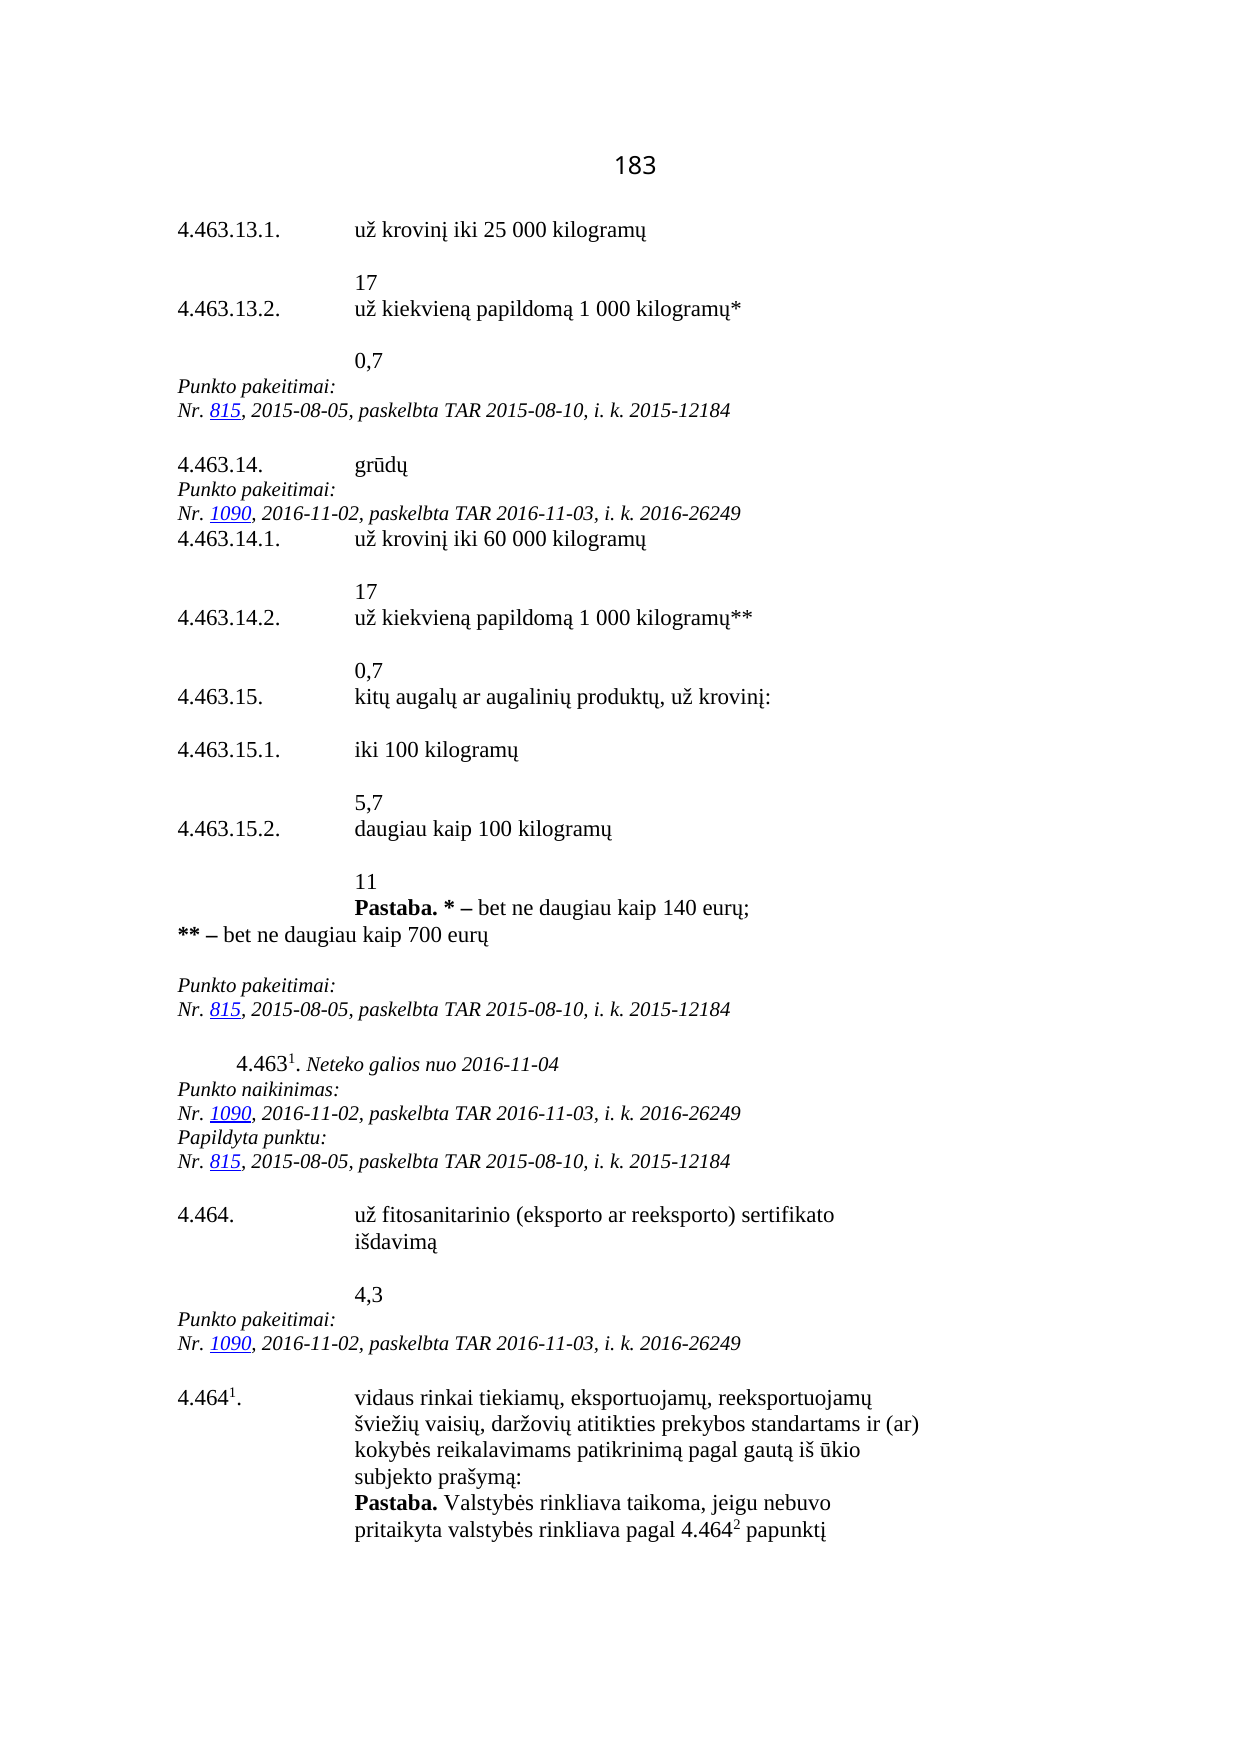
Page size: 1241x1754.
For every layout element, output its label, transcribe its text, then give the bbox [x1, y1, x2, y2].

text Punkto pakeitimai: [177, 477, 1093, 501]
text 4.463.15.2. daugiau kaip 100 kilogramų 11 [177, 815, 945, 894]
text Nr. 815, 2015-08-05, paskelbta TAR 2015-08-10, i. k. 2015-12184 [177, 398, 1093, 422]
text Pastaba. * – bet ne daugiau kaip 140 eurų; [354, 894, 945, 921]
text 4.464. už fitosanitarinio (eksporto ar reeksporto) sertifikato [177, 1202, 945, 1228]
text kokybės reikalavimams patikrinimą pagal gautą iš ūkio [354, 1437, 945, 1463]
text 4.463.13.2. už kiekvieną papildomą 1 000 kilogramų* 0,7 [177, 295, 945, 374]
text subjekto prašymą: [354, 1463, 945, 1489]
text Punkto pakeitimai: [177, 374, 1093, 398]
text 4.4631. Neteko galios nuo 2016-11-04 [177, 1050, 1093, 1077]
text 4.463.14.1. už krovinį iki 60 000 kilogramų 17 [177, 525, 945, 604]
text Punkto pakeitimai: [177, 1307, 1093, 1331]
text Nr. 815, 2015-08-05, paskelbta TAR 2015-08-10, i. k. 2015-12184 [177, 1149, 1093, 1173]
text Punkto naikinimas: [177, 1077, 1093, 1101]
text 4.463.14. grūdų [177, 451, 945, 477]
text 4.463.15. kitų augalų ar augalinių produktų, už krovinį: [177, 683, 945, 736]
text Nr. 1090, 2016-11-02, paskelbta TAR 2016-11-03, i. k. 2016-26249 [177, 1331, 1093, 1355]
text Nr. 1090, 2016-11-02, paskelbta TAR 2016-11-03, i. k. 2016-26249 [177, 501, 1093, 525]
text pritaikyta valstybės rinkliava pagal 4.4642 papunktį [354, 1516, 945, 1542]
text 4.463.14.2. už kiekvieną papildomą 1 000 kilogramų** 0,7 [177, 604, 945, 683]
text šviežių vaisių, daržovių atitikties prekybos standartams ir (ar) [354, 1410, 945, 1437]
text Nr. 815, 2015-08-05, paskelbta TAR 2015-08-10, i. k. 2015-12184 [177, 997, 1093, 1021]
text Papildyta punktu: [177, 1125, 1093, 1149]
text ** – bet ne daugiau kaip 700 eurų [177, 921, 945, 973]
text išdavimą 4,3 [354, 1228, 945, 1307]
text Nr. 1090, 2016-11-02, paskelbta TAR 2016-11-03, i. k. 2016-26249 [177, 1101, 1093, 1125]
text 4.4641. vidaus rinkai tiekiamų, eksportuojamų, reeksportuojamų [177, 1384, 945, 1410]
text Punkto pakeitimai: [177, 973, 1093, 997]
text 4.463.15.1. iki 100 kilogramų 5,7 [177, 736, 945, 815]
text 4.463.13.1. už krovinį iki 25 000 kilogramų 17 [177, 216, 945, 295]
text Pastaba. Valstybės rinkliava taikoma, jeigu nebuvo [354, 1489, 945, 1516]
